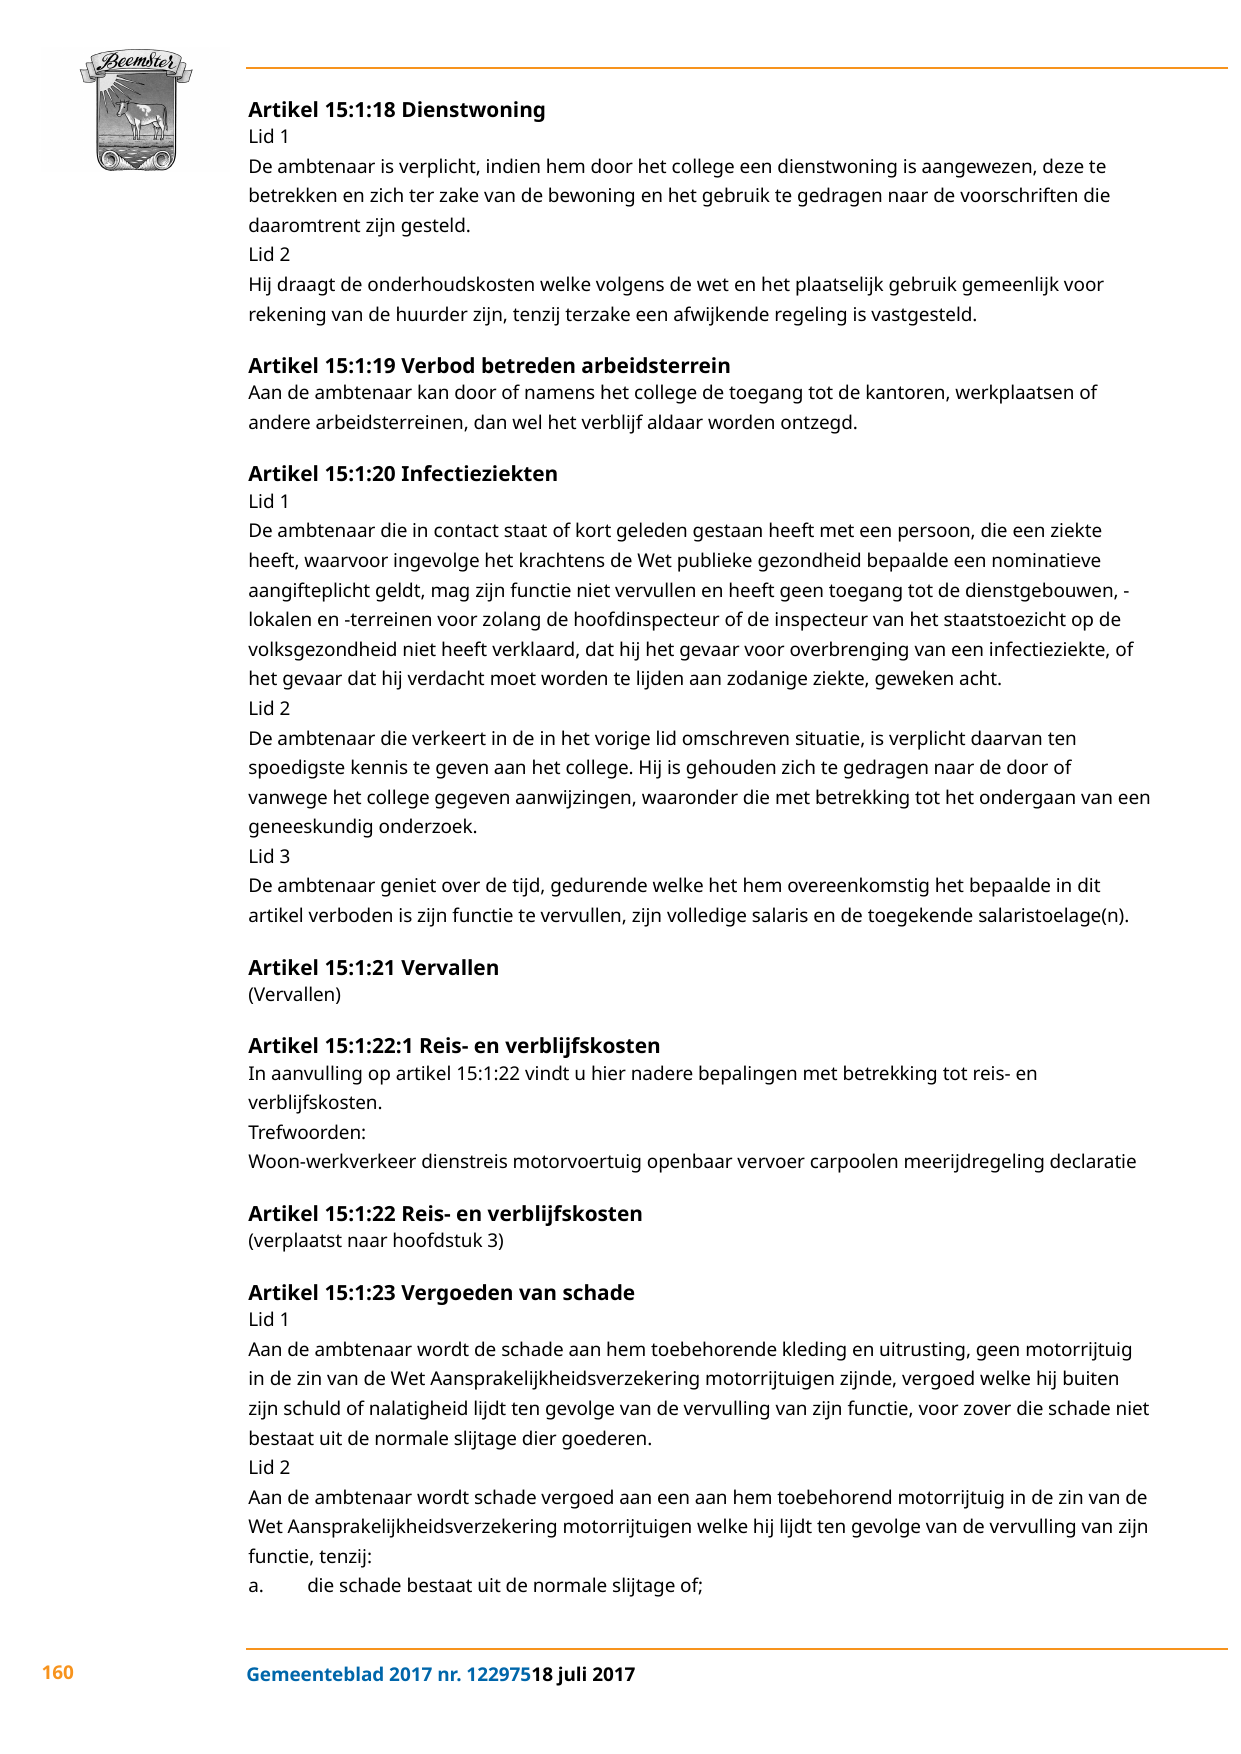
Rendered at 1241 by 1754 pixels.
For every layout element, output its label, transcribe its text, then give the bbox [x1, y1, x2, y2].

text Hij draagt de onderhoudskosten welke volgens de wet en het plaatselijk gebruik gemeenlijk voor rekening van de huurder zijn, tenzij terzake een afwijkende regeling is vastgesteld. [248, 271, 1152, 326]
text Artikel 15:1:21 Vervallen [248, 953, 1152, 981]
text (verplaatst naar hoofdstuk 3) [248, 1227, 1152, 1253]
text De ambtenaar die in contact staat of kort geleden gestaan heeft met een persoon, die een ziekte heeft, waarvoor ingevolge het krachtens de Wet publieke gezondheid bepaalde een nominatieve aangifteplicht geldt, mag zijn functie niet vervullen en heeft geen toegang tot de dienstgebouwen, -lokalen en -terreinen voor zolang de hoofdinspecteur of de inspecteur van het staatstoezicht op de volksgezondheid niet heeft verklaard, dat hij het gevaar voor overbrenging van een infectieziekte, of het gevaar dat hij verdacht moet worden te lijden aan zodanige ziekte, geweken acht. [248, 518, 1152, 691]
text Trefwoorden: [248, 1119, 1152, 1145]
text Artikel 15:1:22 Reis- en verblijfskosten [248, 1199, 1152, 1227]
text Aan de ambtenaar wordt schade vergoed aan een aan hem toebehorend motorrijtuig in de zin van de Wet Aansprakelijkheidsverzekering motorrijtuigen welke hij lijdt ten gevolge van de vervulling van zijn functie, tenzij: [248, 1484, 1152, 1569]
text Lid 2 [248, 1454, 1152, 1480]
text Woon-werkverkeer dienstreis motorvoertuig openbaar vervoer carpoolen meerijdregeling declaratie [248, 1149, 1152, 1174]
text (Vervallen) [248, 981, 1152, 1007]
text Artikel 15:1:22:1 Reis- en verblijfskosten [248, 1031, 1152, 1060]
text Artikel 15:1:23 Vergoeden van schade [248, 1278, 1152, 1306]
text De ambtenaar die verkeert in de in het vorige lid omschreven situatie, is verplicht daarvan ten spoedigste kennis te geven aan het college. Hij is gehouden zich te gedragen naar de door of vanwege het college gegeven aanwijzingen, waaronder die met betrekking tot het ondergaan van een geneeskundig onderzoek. [248, 725, 1152, 839]
text Lid 2 [248, 242, 1152, 267]
picture [41, 47, 231, 172]
text Aan de ambtenaar wordt de schade aan hem toebehorende kleding en uitrusting, geen motorrijtuig in de zin van de Wet Aansprakelijkheidsverzekering motorrijtuigen zijnde, vergoed welke hij buiten zijn schuld of nalatigheid lijdt ten gevolge van de vervulling van zijn functie, voor zover die schade niet bestaat uit de normale slijtage dier goederen. [248, 1336, 1152, 1450]
text Lid 2 [248, 695, 1152, 721]
text De ambtenaar geniet over de tijd, gedurende welke het hem overeenkomstig het bepaalde in dit artikel verboden is zijn functie te vervullen, zijn volledige salaris en de toegekende salaristoelage(n). [248, 873, 1152, 928]
list die schade bestaat uit de normale slijtage of; [248, 1573, 1152, 1598]
text De ambtenaar is verplicht, indien hem door het college een dienstwoning is aangewezen, deze te betrekken en zich ter zake van de bewoning en het gebruik te gedragen naar de voorschriften die daaromtrent zijn gesteld. [248, 153, 1152, 238]
text Lid 3 [248, 843, 1152, 869]
text Artikel 15:1:18 Dienstwoning [248, 95, 1152, 123]
text Lid 1 [248, 488, 1152, 514]
text Artikel 15:1:20 Infectieziekten [248, 459, 1152, 488]
text Aan de ambtenaar kan door of namens het college de toegang tot de kantoren, werkplaatsen of andere arbeidsterreinen, dan wel het verblijf aldaar worden ontzegd. [248, 379, 1152, 435]
text In aanvulling op artikel 15:1:22 vindt u hier nadere bepalingen met betrekking tot reis- en verblijfskosten. [248, 1060, 1152, 1115]
text Lid 1 [248, 123, 1152, 149]
text Artikel 15:1:19 Verbod betreden arbeidsterrein [248, 351, 1152, 379]
text Lid 1 [248, 1306, 1152, 1332]
